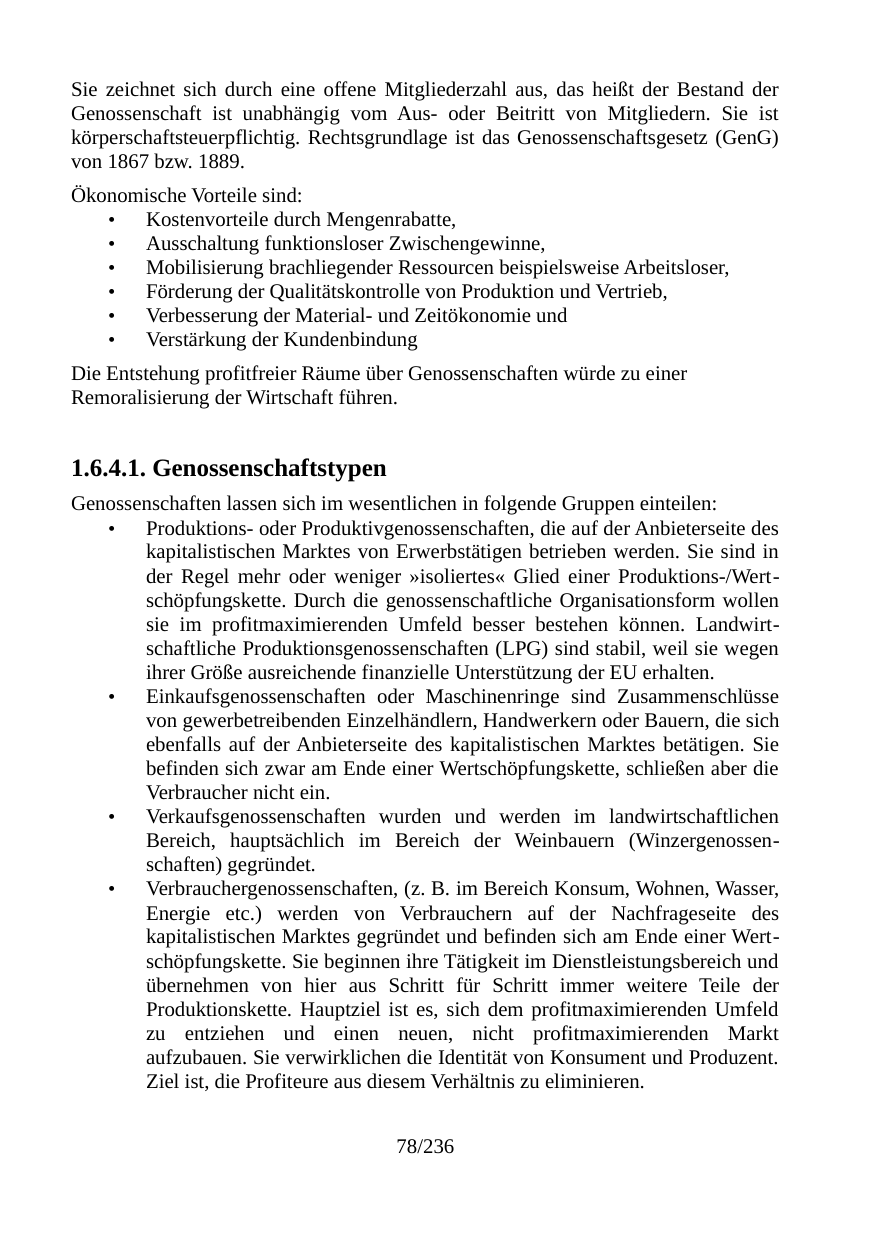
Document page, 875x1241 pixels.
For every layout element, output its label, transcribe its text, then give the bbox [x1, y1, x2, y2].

list Verbrauchergenossenschaften, (z. B. im Bereich Konsum, Wohnen, Wasser, Energie etc.) werden von Verbrauchern auf der Nachfrageseite des kapitalistischen Marktes gegründet und befinden sich am Ende einer Wert­schöpfungskette. Sie beginnen ihre Tätigkeit im Dienstleistungsbereich und übernehmen von hier aus Schritt für Schritt immer weitere Teile der Produktionskette. Hauptziel ist es, sich dem profitmaximierenden Umfeld zu entziehen und einen neuen, nicht profitmaximierenden Markt aufzubauen. Sie verwirklichen die Identität von Konsument und Produzent. Ziel ist, die Profiteure aus diesem Verhältnis zu eliminieren. [108, 876, 779, 1093]
list Mobilisierung brachliegender Ressourcen beispielsweise Arbeitsloser, [108, 255, 779, 279]
list Kostenvorteile durch Mengenrabatte, [108, 207, 779, 231]
list Produktions- oder Produktivgenossenschaften, die auf der Anbieterseite des kapitalistischen Marktes von Erwerbstätigen betrieben werden. Sie sind in der Regel mehr oder weniger »isoliertes« Glied einer Produktions-/Wert­schöpfungskette. Durch die genossenschaftliche Organisationsform wollen sie im profitmaximierenden Umfeld besser bestehen können. Landwirt­schaftliche Produktionsgenossenschaften (LPG) sind stabil, weil sie wegen ihrer Größe ausreichende finanzielle Unterstützung der EU erhalten. [108, 515, 779, 684]
list Förderung der Qualitätskontrolle von Produktion und Vertrieb, [108, 279, 779, 303]
text Ökonomische Vorteile sind: [71, 183, 779, 207]
list Verkaufsgenossenschaften wurden und werden im landwirtschaftlichen Bereich, hauptsächlich im Bereich der Weinbauern (Winzergenossen­schaften) gegründet. [108, 804, 779, 876]
text 1.6.4.1. Genossenschaftstypen [71, 453, 779, 482]
list Ausschaltung funktionsloser Zwischengewinne, [108, 231, 779, 255]
text Genossenschaften lassen sich im wesentlichen in folgende Gruppen einteilen: [71, 491, 779, 515]
list Verbesserung der Material- und Zeitökonomie und [108, 303, 779, 327]
text Die Entstehung profitfreier Räume über Genossenschaften würde zu einer Remoralisierung der Wirtschaft führen. [71, 361, 779, 409]
list Einkaufsgenossenschaften oder Maschinenringe sind Zusammenschlüsse von gewerbetreibenden Einzelhändlern, Handwerkern oder Bauern, die sich ebenfalls auf der Anbieterseite des kapitalistischen Marktes betätigen. Sie befinden sich zwar am Ende einer Wertschöpfungskette, schließen aber die Verbraucher nicht ein. [108, 684, 779, 804]
text Sie zeichnet sich durch eine offene Mitgliederzahl aus, das heißt der Bestand der Genossenschaft ist unabhängig vom Aus- oder Beitritt von Mitgliedern. Sie ist körperschaftsteuerpflichtig. Rechtsgrundlage ist das Genossenschaftsgesetz (GenG) von 1867 bzw. 1889. [71, 77, 779, 173]
list Verstärkung der Kundenbindung [108, 327, 779, 351]
